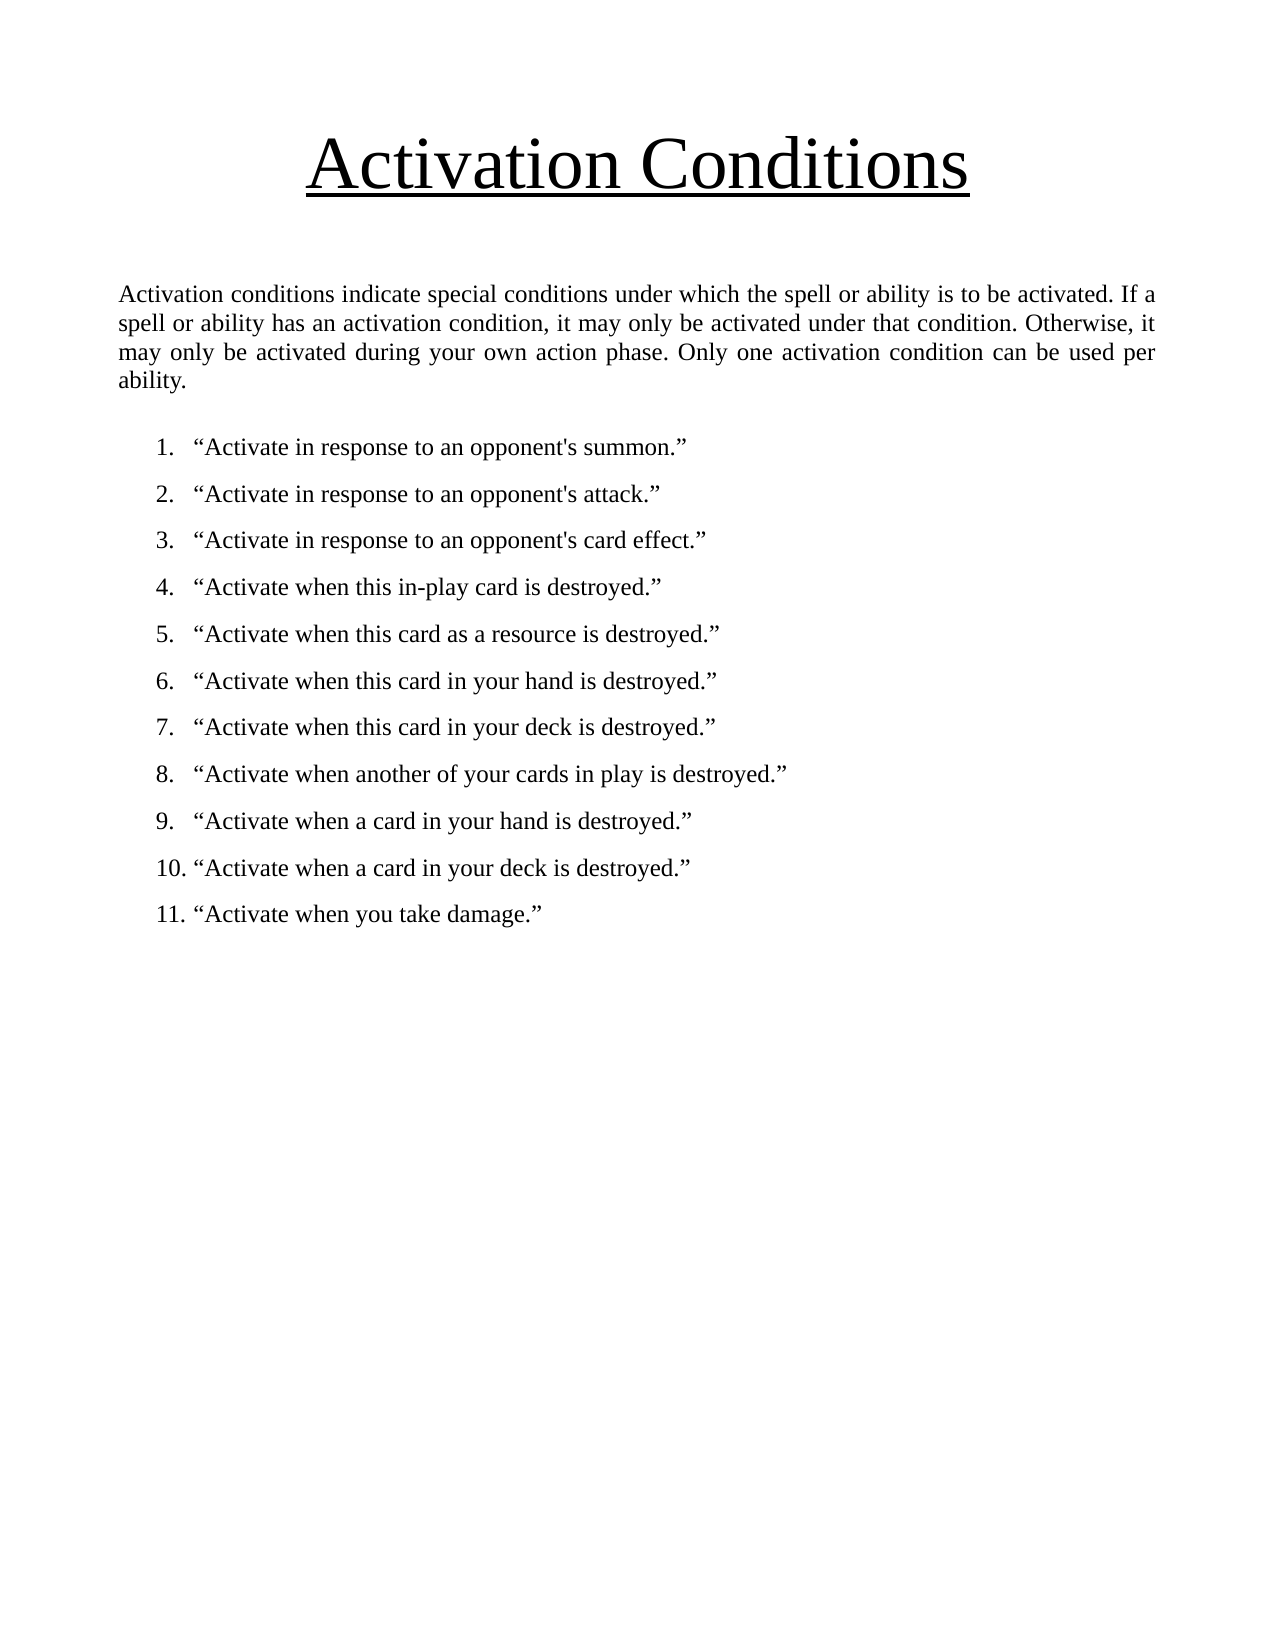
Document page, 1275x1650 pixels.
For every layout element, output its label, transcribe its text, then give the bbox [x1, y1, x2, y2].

list “Activate in response to an opponent's card effect.” [156, 525, 1157, 554]
list “Activate in response to an opponent's attack.” [156, 479, 1157, 507]
list “Activate when a card in your deck is destroyed.” [156, 853, 1157, 882]
list “Activate when a card in your hand is destroyed.” [156, 806, 1157, 835]
list “Activate in response to an opponent's summon.” [156, 432, 1157, 461]
text Activation conditions indicate special conditions under which the spell or ability is to be activated. If a spell or ability has an activation condition, it may only be activated under that condition. Otherwise, it may only be activated during your own action phase. Only one activation condition can be used per ability. [118, 279, 1157, 394]
list “Activate when this card in your deck is destroyed.” [156, 712, 1157, 741]
list “Activate when this card as a resource is destroyed.” [156, 619, 1157, 648]
list “Activate when you take damage.” [156, 899, 1157, 928]
list “Activate when this in-play card is destroyed.” [156, 572, 1157, 601]
text Activation Conditions [118, 118, 1157, 204]
list “Activate when this card in your hand is destroyed.” [156, 666, 1157, 694]
list “Activate when another of your cards in play is destroyed.” [156, 759, 1157, 788]
